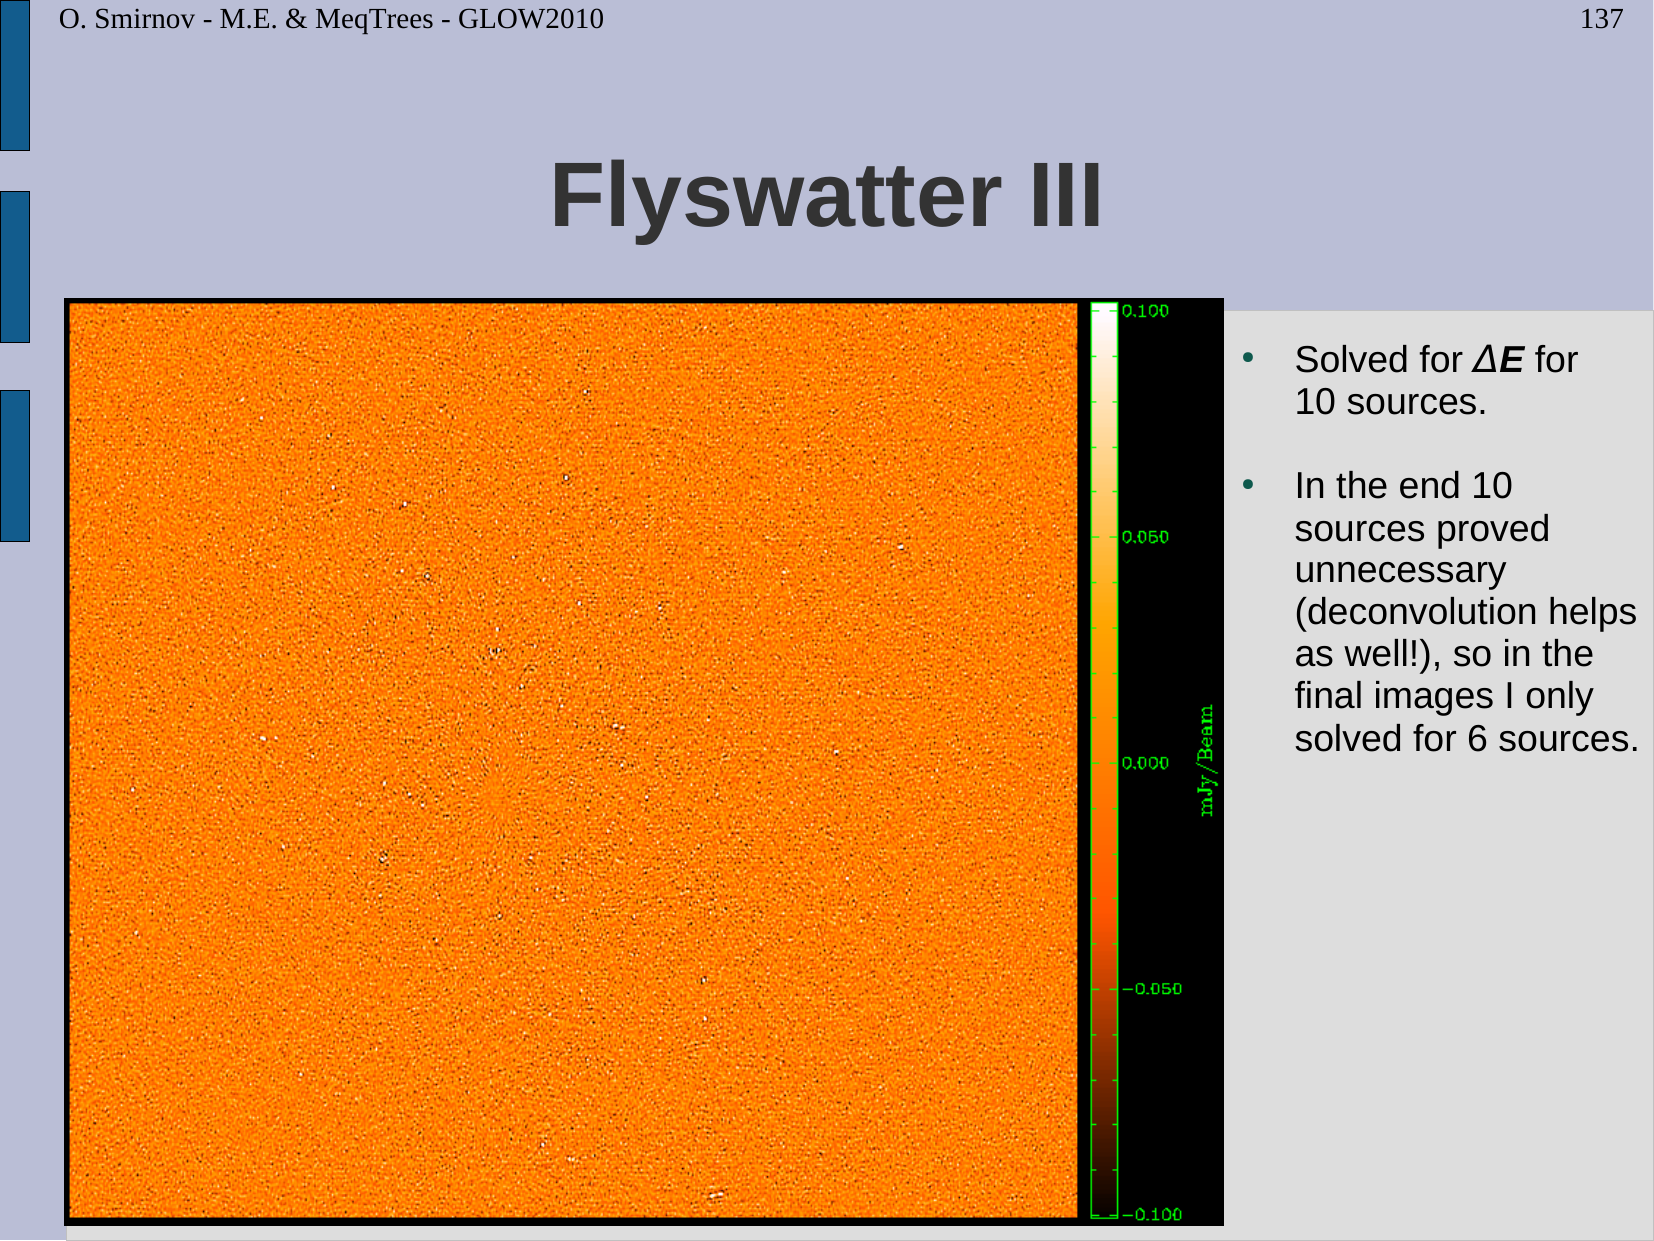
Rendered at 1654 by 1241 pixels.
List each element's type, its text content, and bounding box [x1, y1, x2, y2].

title Flyswatter III [121, 91, 1534, 299]
list Solved for ΔE for 10 sources. In the end 10 sources proved unnecessary (deconvolution helps as well!), so in the final images I only solved for 6 sources. [1223, 337, 1654, 1163]
picture [64, 298, 1224, 1226]
